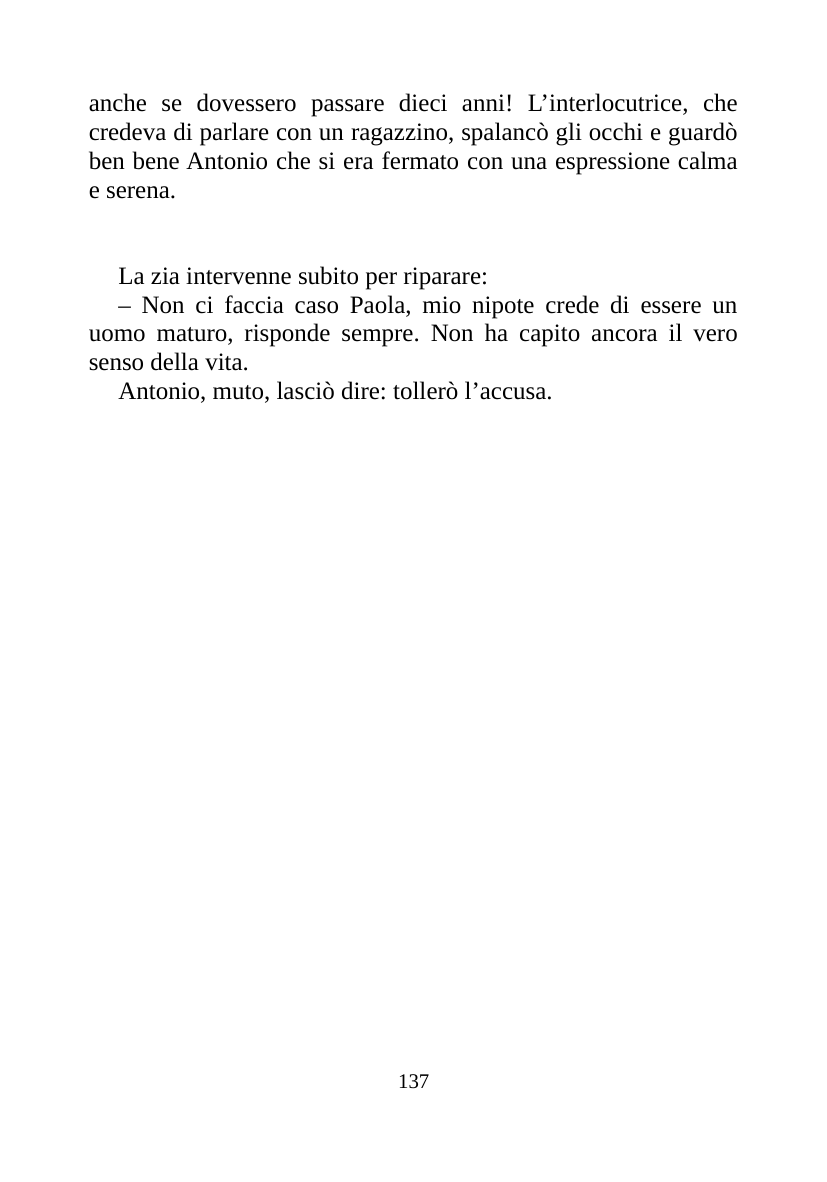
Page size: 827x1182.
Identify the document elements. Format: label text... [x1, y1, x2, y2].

text La zia intervenne subito per riparare: [88, 261, 738, 290]
text anche se dovessero passare dieci anni! L’interlocutrice, che credeva di parlare con un ragazzino, spalancò gli occhi e guardò ben bene Antonio che si era fermato con una espressione calma e serena. [88, 88, 738, 203]
text Antonio, muto, lasciò dire: tollerò l’accusa. [88, 376, 738, 405]
text – Non ci faccia caso Paola, mio nipote crede di essere un uomo maturo, risponde sempre. Non ha capito ancora il vero senso della vita. [88, 290, 738, 376]
